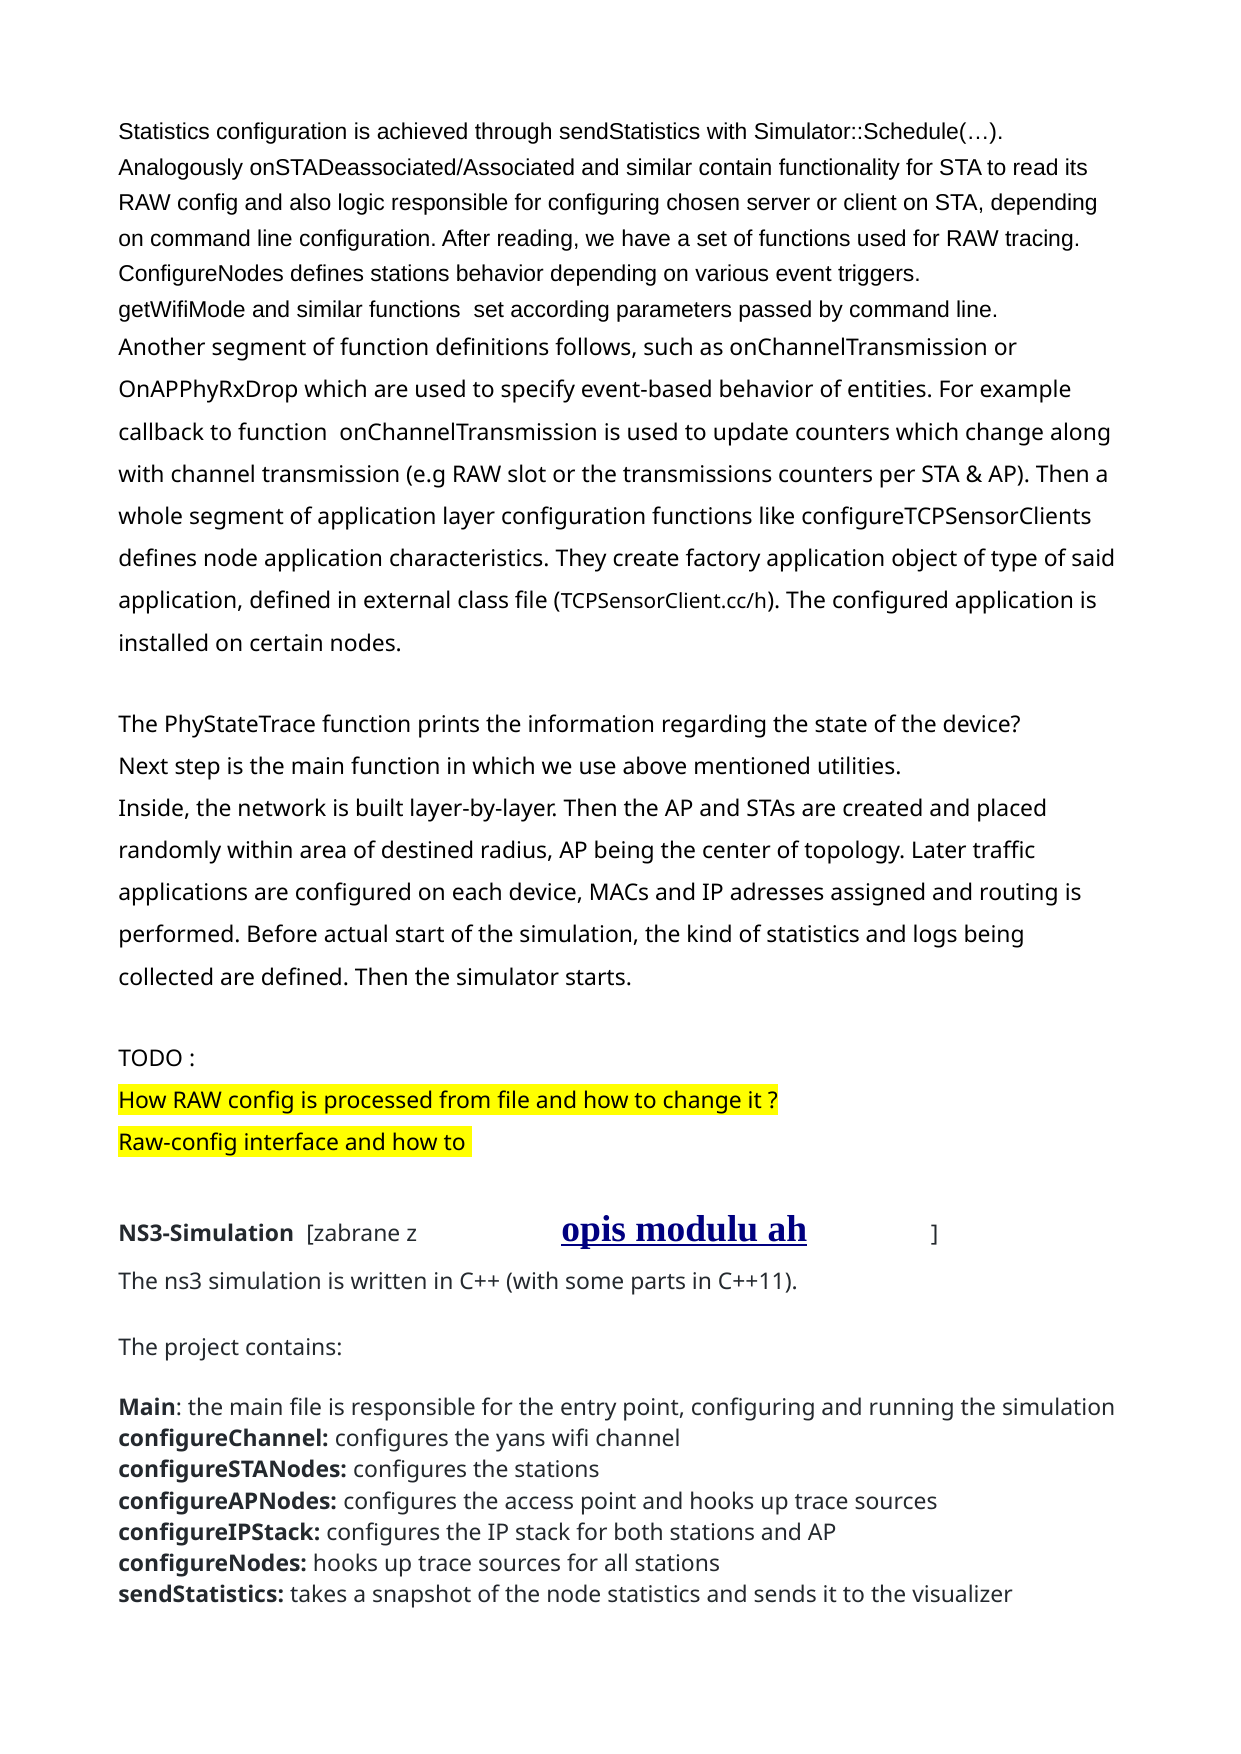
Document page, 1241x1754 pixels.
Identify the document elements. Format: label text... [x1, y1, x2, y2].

subtitle NS3-Simulation [zabrane z opis modulu ah ] [118, 1207, 1122, 1250]
text The project contains: [118, 1331, 1122, 1362]
text Raw-config interface and how to [118, 1126, 1122, 1157]
text Another segment of function definitions follows, such as onChannelTransmission or OnAPPhyRxDrop which are used to specify event-based behavior of entities. For example callback to function onChannelTransmission is used to update counters which change along with channel transmission (e.g RAW slot or the transmissions counters per STA & AP). Then a whole segment of application layer configuration functions like configureTCPSensorClients defines node application characteristics. They create factory application object of type of said application, defined in external class file (TCPSensorClient.cc/h). The configured application is installed on certain nodes. [118, 331, 1122, 658]
text getWifiMode and similar functions set according parameters passed by command line. [118, 296, 1122, 322]
text Inside, the network is built layer-by-layer. Then the AP and STAs are created and placed randomly within area of destined radius, AP being the center of topology. Later traffic applications are configured on each device, MACs and IP adresses assigned and routing is performed. Before actual start of the simulation, the kind of statistics and logs being collected are defined. Then the simulator starts. [118, 792, 1122, 992]
text Main: the main file is responsible for the entry point, configuring and running the simulation configureChannel: configures the yans wifi channel configureSTANodes: configures the stations configureAPNodes: configures the access point and hooks up trace sources configureIPStack: configures the IP stack for both stations and AP configureNodes: hooks up trace sources for all stations sendStatistics: takes a snapshot of the node statistics and sends it to the visualizer [118, 1391, 1122, 1609]
text How RAW config is processed from file and how to change it ? [118, 1084, 1122, 1115]
text The ns3 simulation is written in C++ (with some parts in C++11). [118, 1265, 1122, 1296]
text The PhyStateTrace function prints the information regarding the state of the device? [118, 707, 1122, 739]
text Statistics configuration is achieved through sendStatistics with Simulator::Schedule(…). Analogously onSTADeassociated/Associated and similar contain functionality for STA to read its RAW config and also logic responsible for configuring chosen server or client on STA, depending on command line configuration. After reading, we have a set of functions used for RAW tracing. ConfigureNodes defines stations behavior depending on various event triggers. [118, 118, 1122, 287]
text TODO : [118, 1042, 1122, 1073]
text Next step is the main function in which we use above mentioned utilities. [118, 750, 1122, 781]
